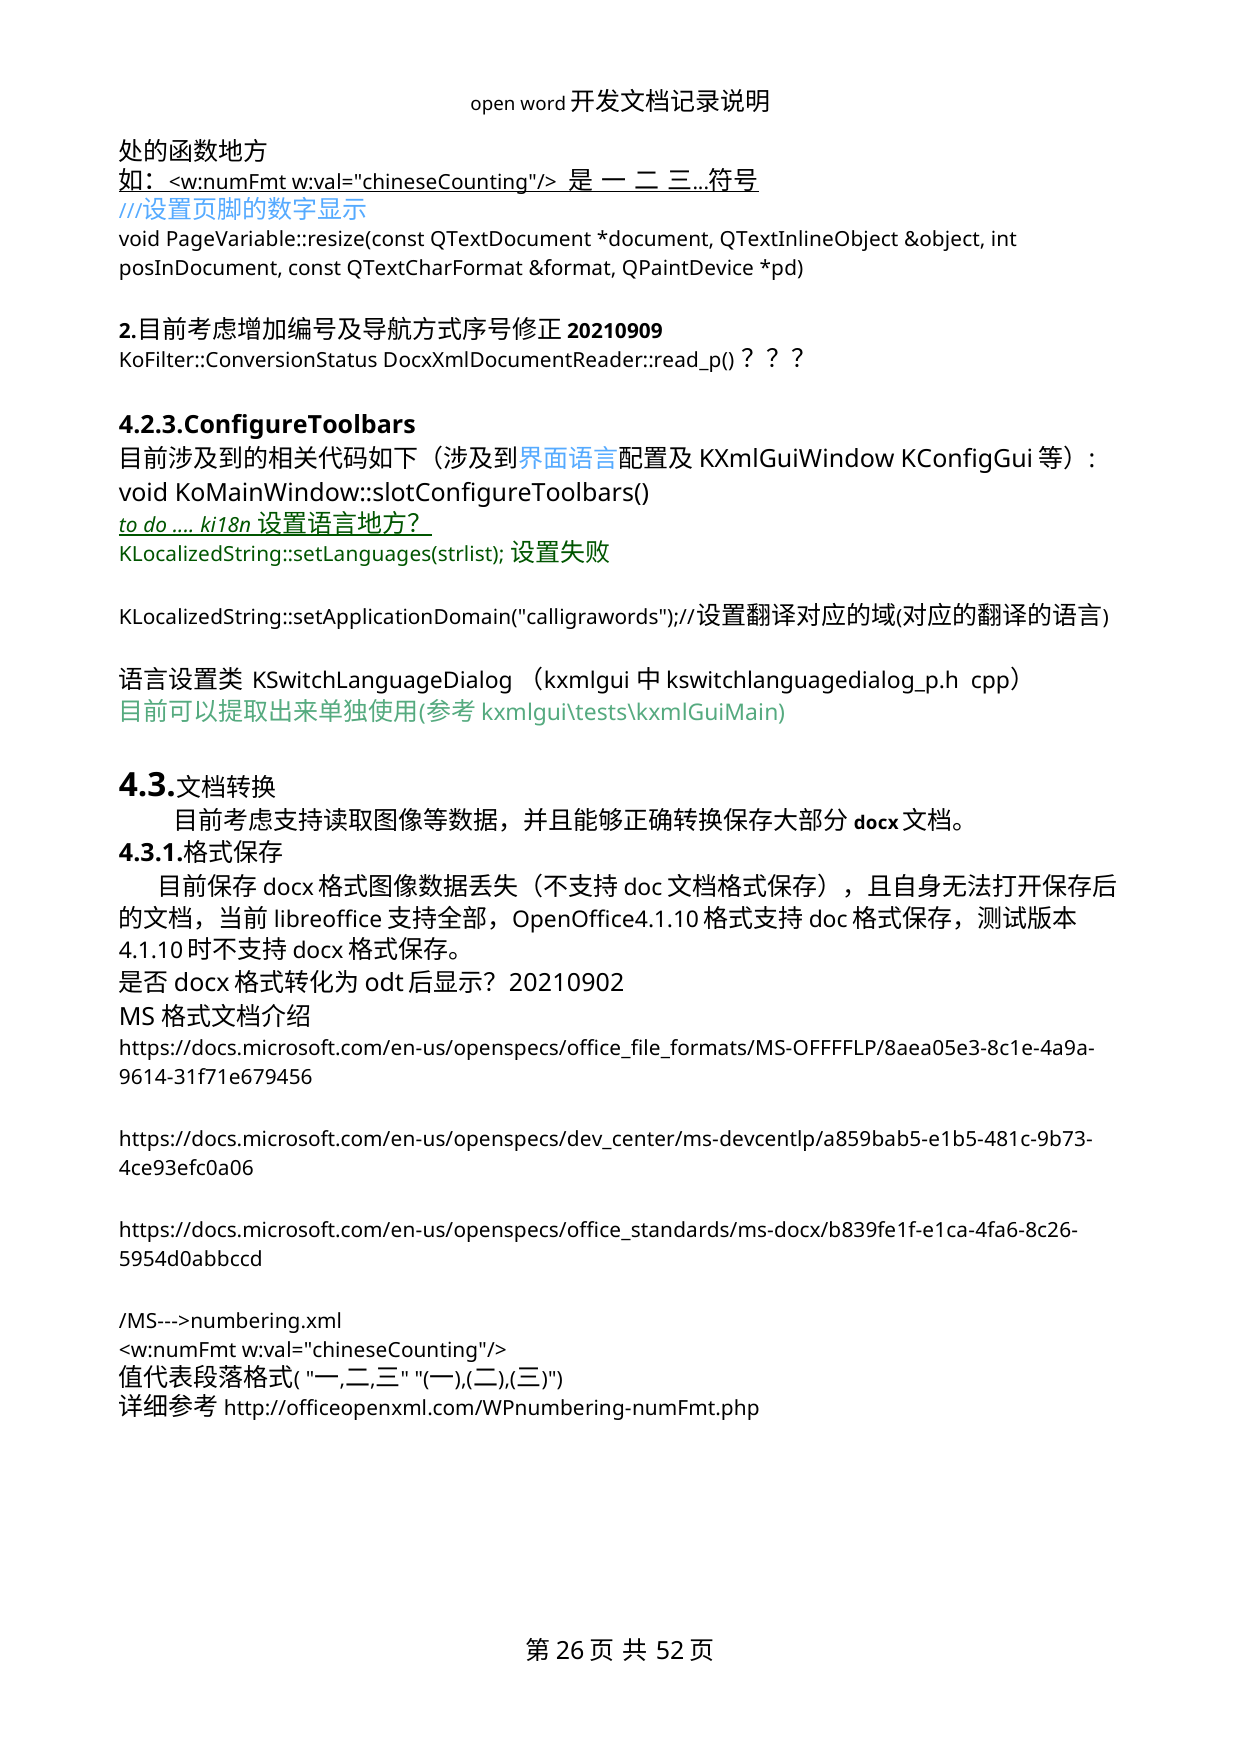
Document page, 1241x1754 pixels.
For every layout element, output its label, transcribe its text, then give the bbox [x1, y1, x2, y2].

subtitle ConfigureToolbars [119, 407, 1121, 441]
text KLocalizedString::setApplicationDomain("calligrawords");//设置翻译对应的域(对应的翻译的语言) [119, 601, 1121, 630]
text https://docs.microsoft.com/en-us/openspecs/office_standards/ms-docx/b839fe1f-e1ca-4fa6-8c26-5954d0abbccd [119, 1215, 1121, 1272]
text KLocalizedString::setLanguages(strlist); 设置失败 [119, 538, 1121, 567]
text /MS--->numbering.xml [119, 1306, 1121, 1335]
text 目前可以提取出来单独使用(参考kxmlgui\tests\kxmlGuiMain) [119, 695, 1121, 726]
text 详细参考http://officeopenxml.com/WPnumbering-numFmt.php [119, 1393, 1121, 1422]
text https://docs.microsoft.com/en-us/openspecs/dev_center/ms-devcentlp/a859bab5-e1b5-481c-9b73-4ce93efc0a06 [119, 1124, 1121, 1181]
text 值代表段落格式( "一,二,三" "(一),(二),(三)") [119, 1363, 1121, 1393]
text void PageVariable::resize(const QTextDocument *document, QTextInlineObject &object, int posInDocument, const QTextCharFormat &format, QPaintDevice *pd) [119, 224, 1121, 281]
text 目前涉及到的相关代码如下（涉及到界面语言配置及KXmlGuiWindow KConfigGui等）: [119, 441, 1121, 475]
text 2.目前考虑增加编号及导航方式序号修正20210909 [119, 315, 1121, 344]
text 处的函数地方 [119, 137, 1121, 166]
subtitle 格式保存 [119, 835, 1121, 869]
text <w:numFmt w:val="chineseCounting"/> [119, 1335, 1121, 1363]
text 是否docx格式转化为odt后显示？20210902 [119, 965, 1121, 999]
text to do .... ki18n 设置语言地方？ [119, 509, 1121, 538]
text void KoMainWindow::slotConfigureToolbars() [119, 475, 1121, 509]
text 目前保存docx格式图像数据丢失（不支持doc文档格式保存），且自身无法打开保存后的文档，当前libreoffice支持全部，OpenOffice4.1.10格式支持doc格式保存，测试版本4.1.10时不支持docx格式保存。 [119, 869, 1121, 965]
text MS 格式文档介绍 [119, 999, 1121, 1033]
text 如：<w:numFmt w:val="chineseCounting"/> 是 一 二 三...符号 [119, 166, 1121, 195]
subtitle 文档转换 [119, 760, 1121, 806]
text KoFilter::ConversionStatus DocxXmlDocumentReader::read_p() ？？？ [119, 344, 1121, 373]
text https://docs.microsoft.com/en-us/openspecs/office_file_formats/MS-OFFFFLP/8aea05e3-8c1e-4a9a-9614-31f71e679456 [119, 1033, 1121, 1090]
text ///设置页脚的数字显示 [119, 195, 1121, 224]
text 目前考虑支持读取图像等数据，并且能够正确转换保存大部分docx文档。 [119, 806, 1121, 835]
text 语言设置类 KSwitchLanguageDialog （kxmlgui 中kswitchlanguagedialog_p.h cpp） [119, 664, 1121, 695]
